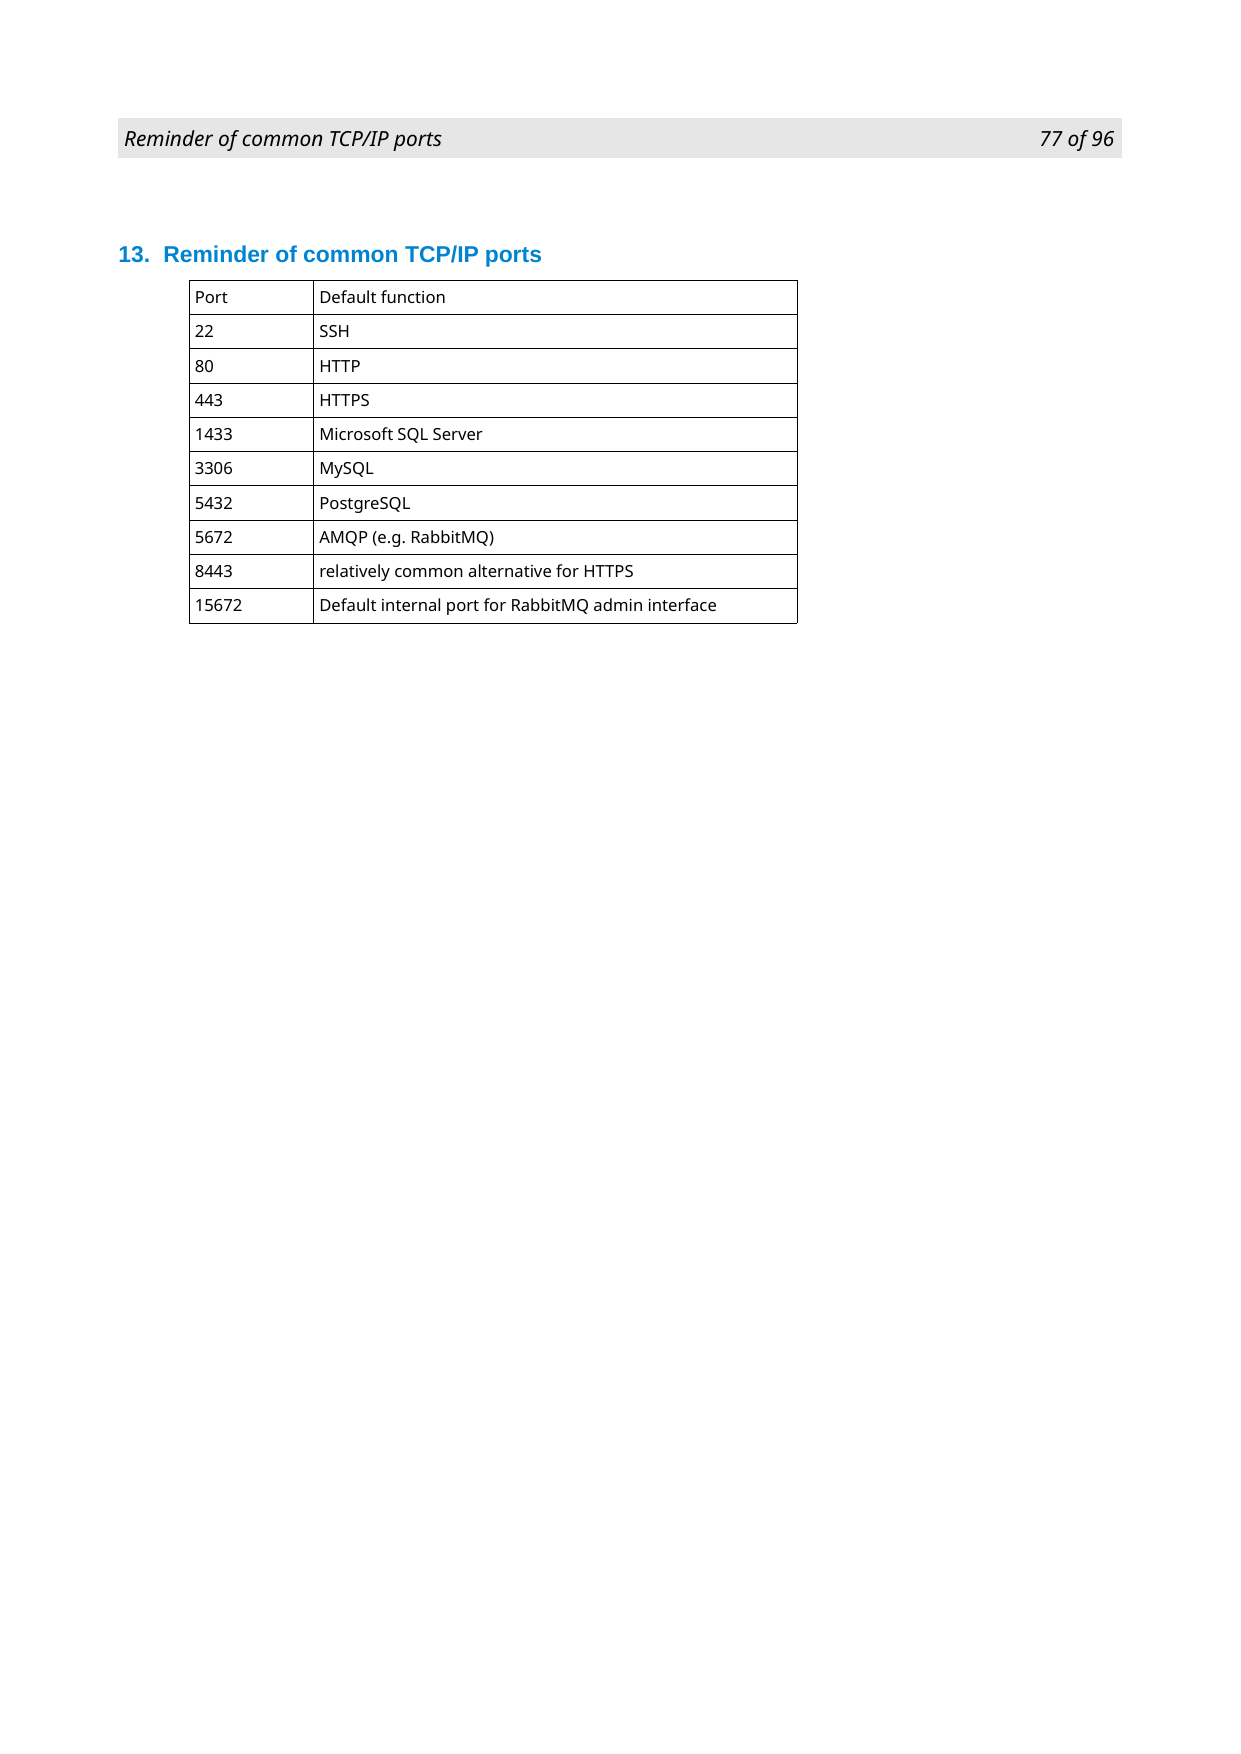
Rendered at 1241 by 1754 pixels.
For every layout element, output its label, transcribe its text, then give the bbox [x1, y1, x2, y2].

table_cell HTTPS [314, 384, 797, 417]
table_cell 22 [190, 315, 313, 348]
table_cell Default internal port for RabbitMQ admin interface [314, 589, 797, 622]
table_cell PostgreSQL [314, 486, 797, 520]
table_cell SSH [314, 315, 797, 348]
table_cell 5432 [190, 486, 313, 520]
table_cell 1433 [190, 418, 313, 451]
table_cell 5672 [190, 521, 313, 554]
table_cell 8443 [190, 555, 313, 588]
table_cell 443 [190, 384, 313, 417]
table_cell MySQL [314, 452, 797, 485]
table_header Port [190, 281, 313, 314]
table_cell Microsoft SQL Server [314, 418, 797, 451]
subtitle Reminder of common TCP/IP ports [118, 241, 1122, 267]
table_cell 15672 [190, 589, 313, 622]
table_cell AMQP (e.g. RabbitMQ) [314, 521, 797, 554]
table_header Default function [314, 281, 797, 314]
table_cell relatively common alternative for HTTPS [314, 555, 797, 588]
table_cell 3306 [190, 452, 313, 485]
table_cell 80 [190, 349, 313, 383]
table_cell HTTP [314, 349, 797, 383]
